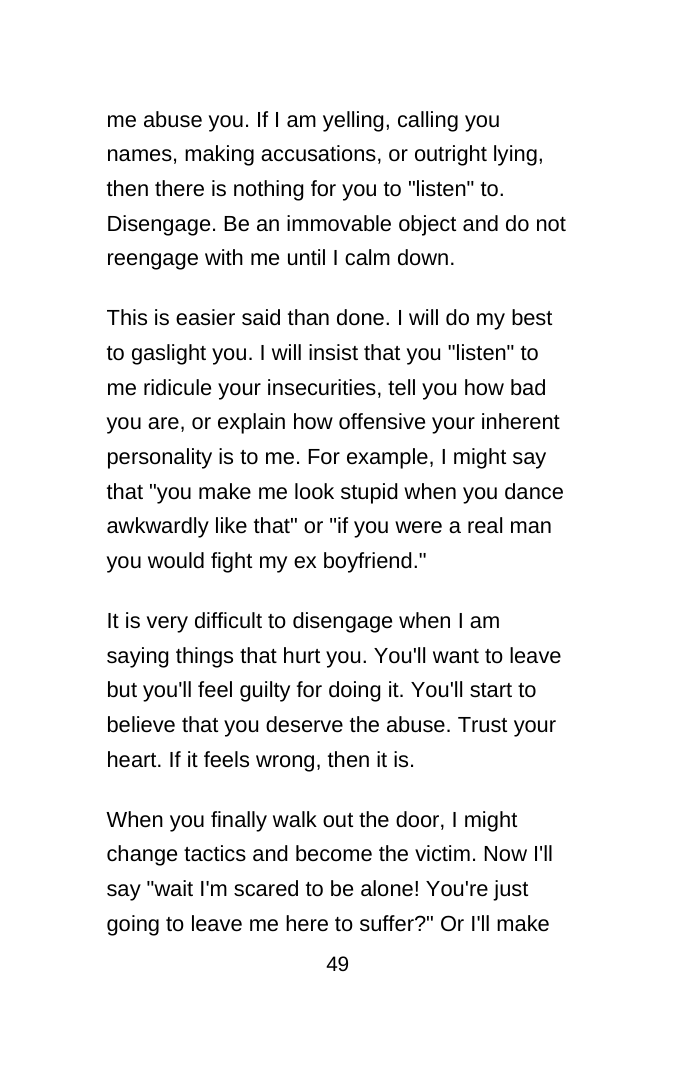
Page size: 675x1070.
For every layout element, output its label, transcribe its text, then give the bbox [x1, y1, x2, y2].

text me abuse you. If I am yelling, calling you names, making accusations, or outright lying, then there is nothing for you to "listen" to. Disengage. Be an immovable object and do not reengage with me until I calm down. [106, 106, 568, 270]
text It is very difficult to disengage when I am saying things that hurt you. You'll want to leave but you'll feel guilty for doing it. You'll start to believe that you deserve the abuse. Trust your heart. If it feels wrong, then it is. [106, 608, 568, 772]
text This is easier said than done. I will do my best to gaslight you. I will insist that you "listen" to me ridicule your insecurities, tell you how bad you are, or explain how offensive your inherent personality is to me. For example, I might say that "you make me look stupid when you dance awkwardly like that" or "if you were a real man you would fight my ex boyfriend." [106, 305, 568, 573]
text When you finally walk out the door, I might change tactics and become the victim. Now I'll say "wait I'm scared to be alone! You're just going to leave me here to suffer?" Or I'll make [106, 806, 568, 936]
